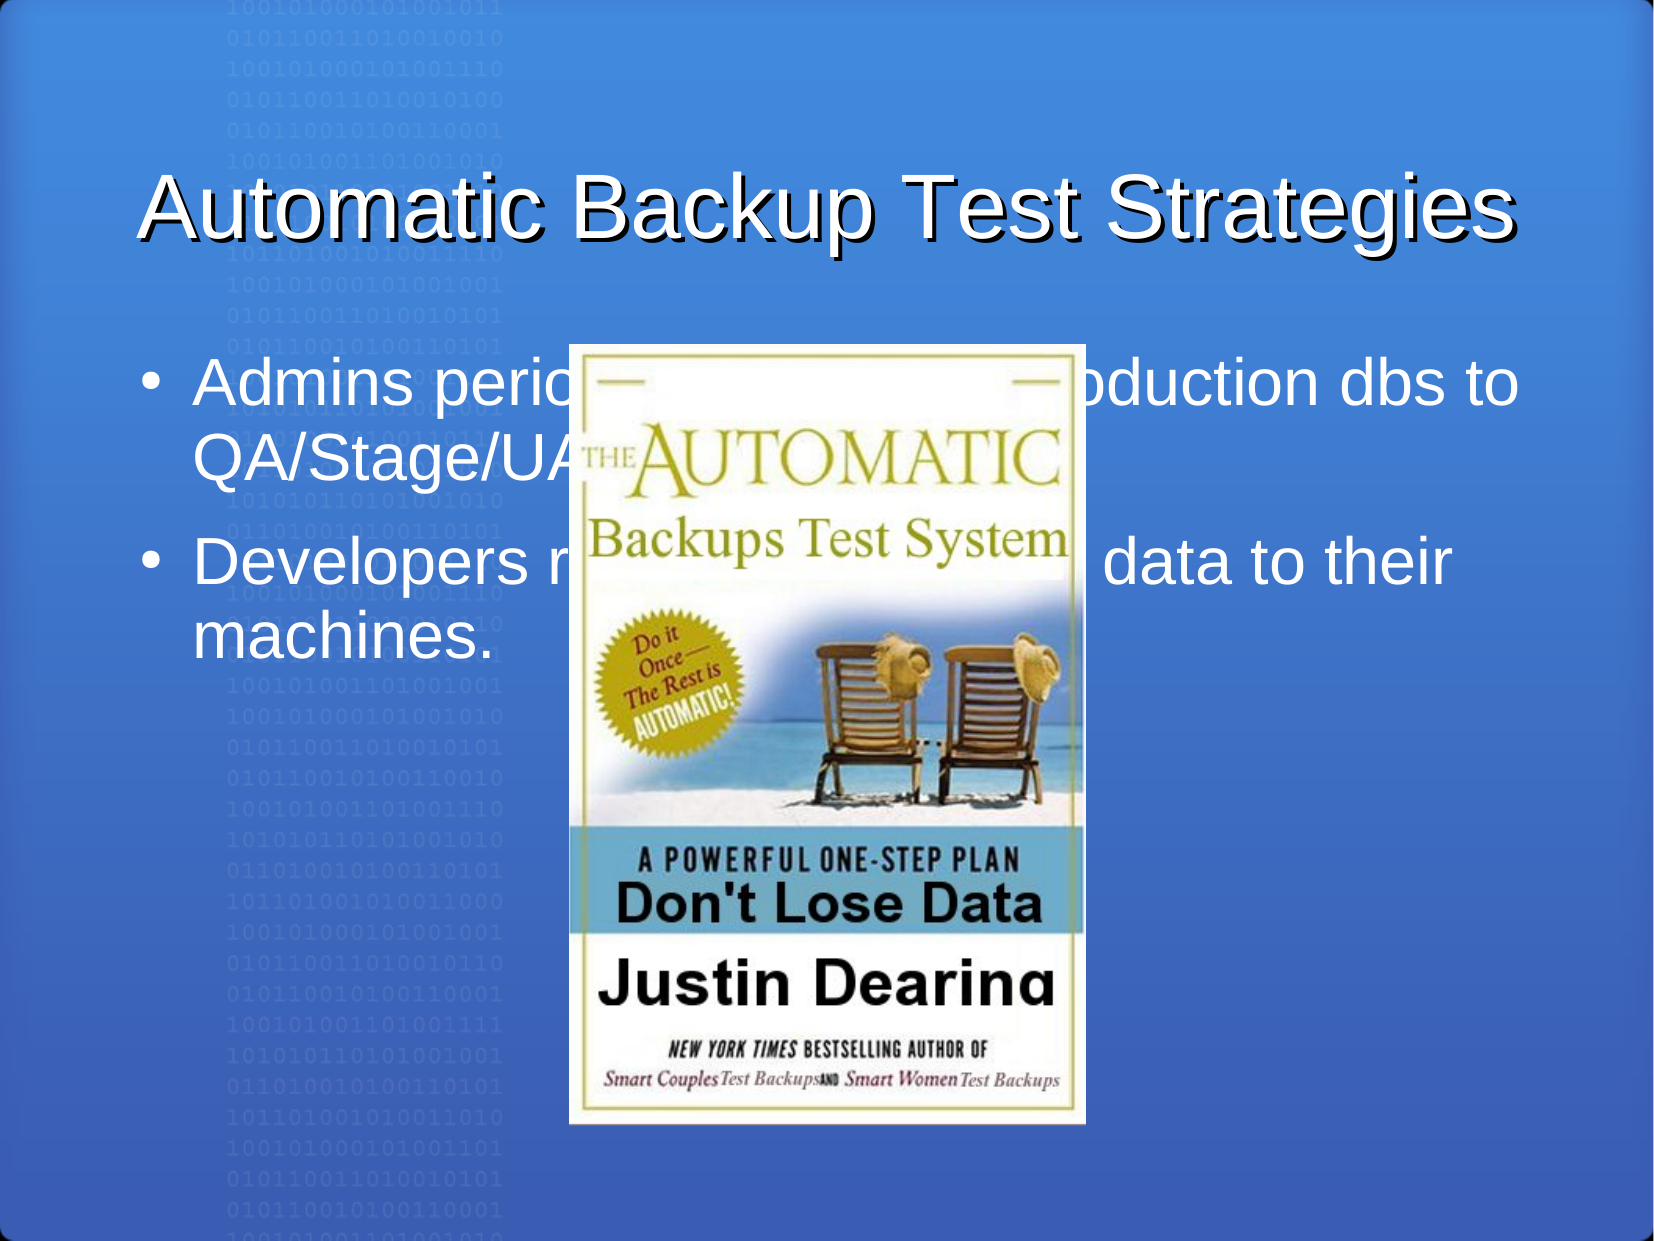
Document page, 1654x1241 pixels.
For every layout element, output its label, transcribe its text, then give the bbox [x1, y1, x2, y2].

list Admins periodically restore production dbs to QA/Stage/UAT systems. Developers restore production data to their machines. [121, 344, 811, 1127]
title Automatic Backup Test Strategies [121, 102, 1534, 311]
picture [0, 0, 1654, 1241]
